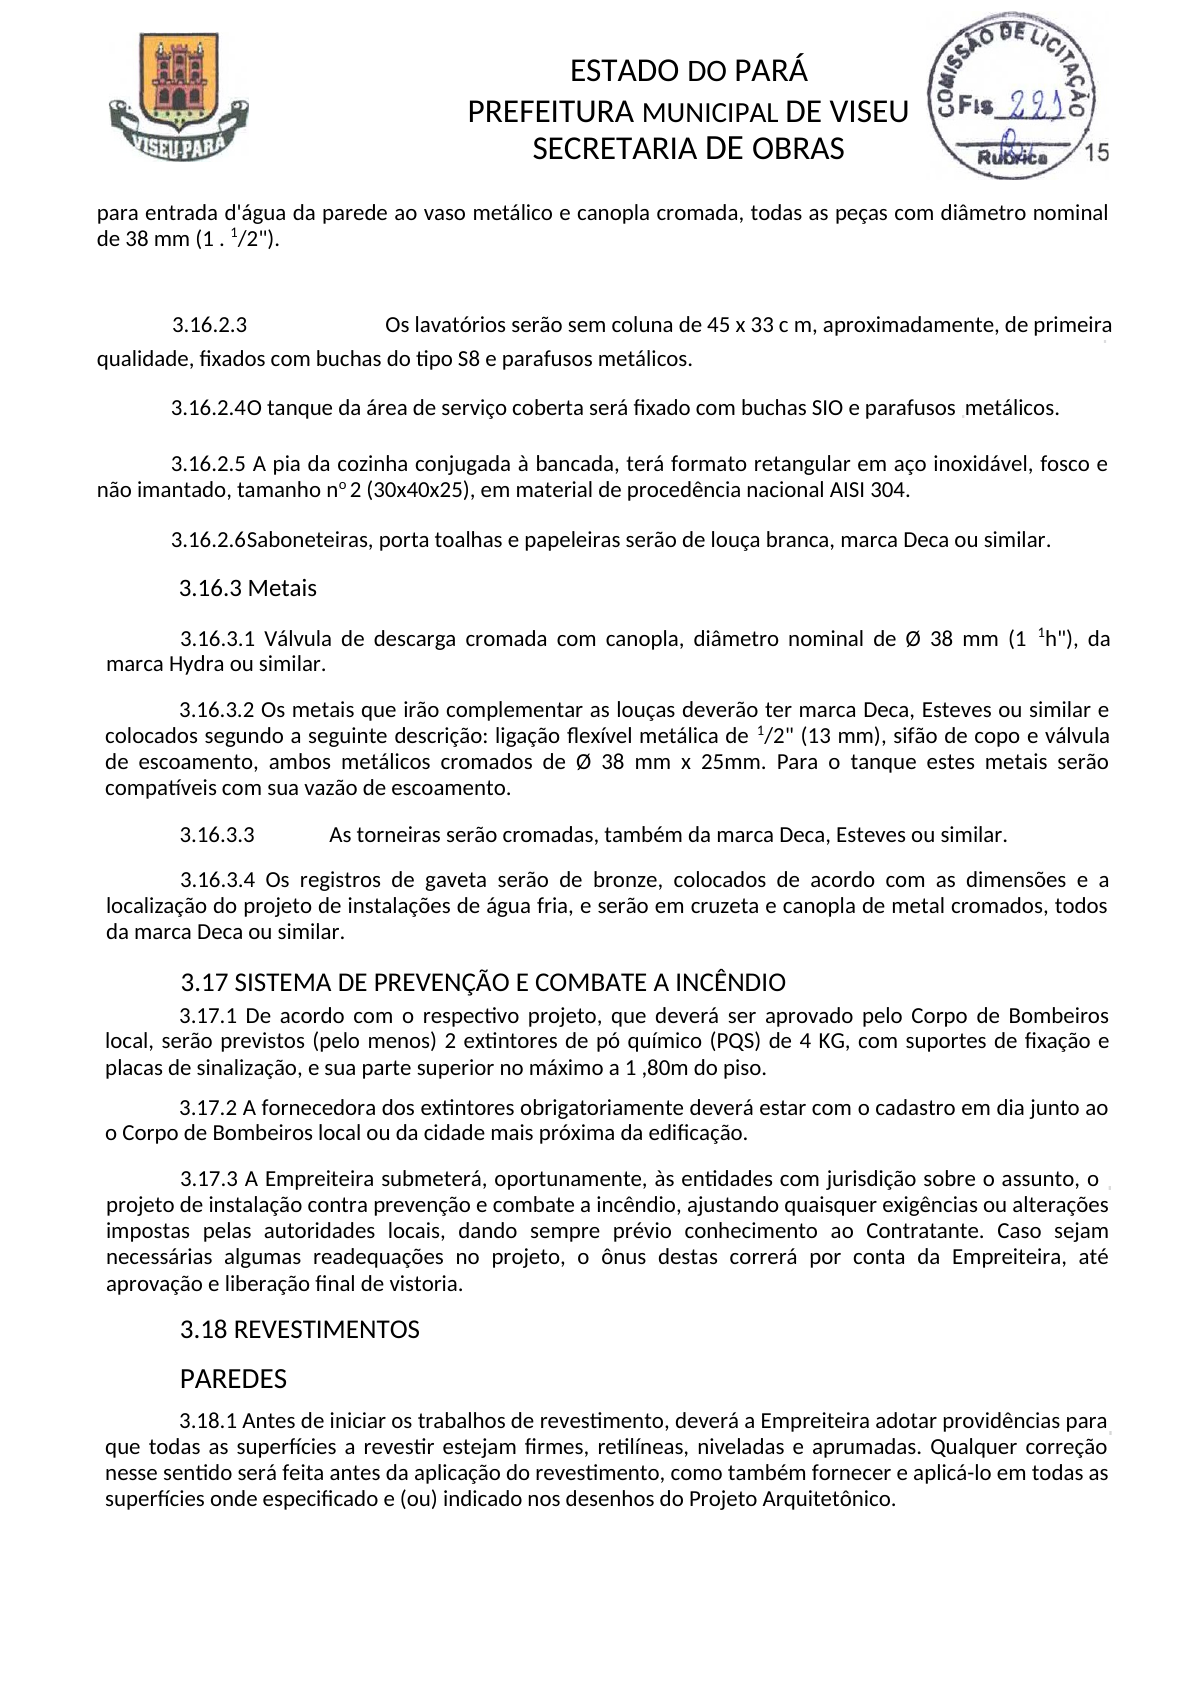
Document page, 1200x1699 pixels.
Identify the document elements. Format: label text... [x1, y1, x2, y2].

text 3.16.3 Metais [178, 572, 1114, 603]
subtitle 3.18 REVESTIMENTOS [179, 1312, 1114, 1345]
text 3.17.3 A Empreiteira submeterá, oportunamente, às entidades com jurisdição sobre o assunto, o projeto de instalação contra prevenção e combate a incêndio, ajustando quaisquer exigências ou alterações impostas pelas autoridades locais, dando sempre prévio conhecimento ao Contratante. Caso sejam necessárias algumas readequações no projeto, o ônus destas correrá por conta da Empreiteira, até aprovação e liberação final de vistoria. [106, 1166, 1111, 1297]
text 3.16.2.4 O tanque da área de serviço coberta será fixado com buchas SIO e parafusos metálicos. [97, 395, 1111, 421]
text qualidade, fixados com buchas do tipo S8 e parafusos metálicos. [97, 345, 1111, 371]
text para entrada d'água da parede ao vaso metálico e canopla cromada, todas as peças com diâmetro nominal de 38 mm (1 . 1/2"). [97, 199, 1111, 252]
subtitle 3.17 SISTEMA DE PREVENÇÃO E COMBATE A INCÊNDIO [180, 965, 1114, 998]
text 3.17.1 De acordo com o respectivo projeto, que deverá ser aprovado pelo Corpo de Bombeiros local, serão previstos (pelo menos) 2 extintores de pó químico (PQS) de 4 KG, com suportes de fixação e placas de sinalização, e sua parte superior no máximo a 1 ,80m do piso. [105, 1002, 1111, 1081]
text 3.18.1 Antes de iniciar os trabalhos de revestimento, deverá a Empreiteira adotar providências para que todas as superfícies a revestir estejam firmes, retilíneas, niveladas e aprumadas. Qualquer correção nesse sentido será feita antes da aplicação do revestimento, como também fornecer e aplicá-lo em todas as superfícies onde especificado e (ou) indicado nos desenhos do Projeto Arquitetônico. [105, 1408, 1111, 1512]
subtitle PAREDES [179, 1360, 1114, 1396]
text 3.16.3.2 Os metais que irão complementar as louças deverão ter marca Deca, Esteves ou similar e colocados segundo a seguinte descrição: ligação flexível metálica de 1/2" (13 mm), sifão de copo e válvula de escoamento, ambos metálicos cromados de Ø 38 mm x 25mm. Para o tanque estes metais serão compatíveis com sua vazão de escoamento. [105, 697, 1111, 802]
text 3.16.3.1 Válvula de descarga cromada com canopla, diâmetro nominal de Ø 38 mm (1 1h"), da marca Hydra ou similar. [106, 625, 1111, 677]
text 3.16.2.3 Os lavatórios serão sem coluna de 45 x 33 c m, aproximadamente, de primeira [94, 310, 1114, 338]
text 3.16.2.6 Saboneteiras, porta toalhas e papeleiras serão de louça branca, marca Deca ou similar. [97, 527, 1111, 553]
text 3.16.3.3 As torneiras serão cromadas, também da marca Deca, Esteves ou similar. [94, 821, 1114, 847]
text 3.16.2.5 A pia da cozinha conjugada à bancada, terá formato retangular em aço inoxidável, fosco e não imantado, tamanho no 2 (30x40x25), em material de procedência nacional AISI 304. [97, 451, 1111, 503]
text 3.16.3.4 Os registros de gaveta serão de bronze, colocados de acordo com as dimensões e a localização do projeto de instalações de água fria, e serão em cruzeta e canopla de metal cromados, todos da marca Deca ou similar. [106, 867, 1111, 945]
text 3.17.2 A fornecedora dos extintores obrigatoriamente deverá estar com o cadastro em dia junto ao o Corpo de Bombeiros local ou da cidade mais próxima da edificação. [105, 1094, 1111, 1146]
